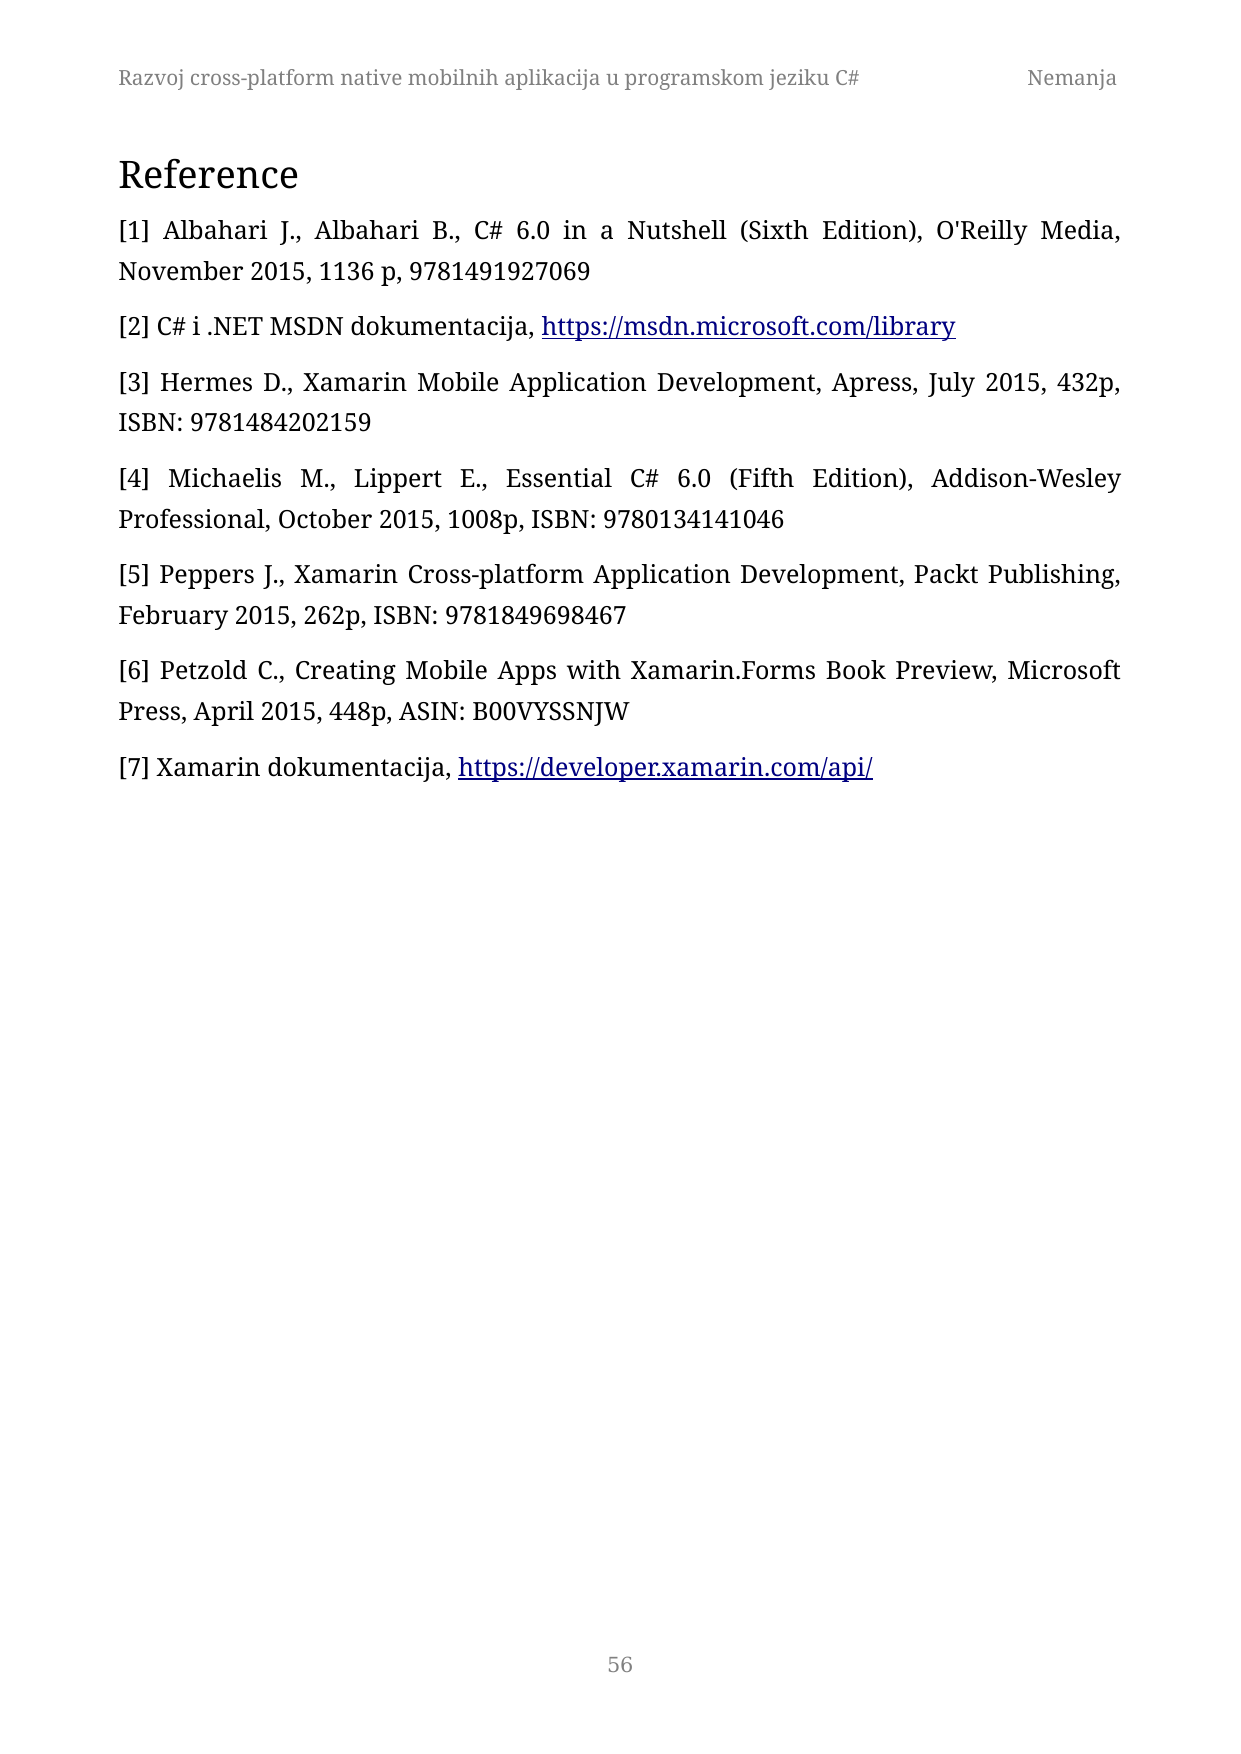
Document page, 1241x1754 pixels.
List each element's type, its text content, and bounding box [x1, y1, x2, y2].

text [2] C# i .NET MSDN dokumentacija, https://msdn.microsoft.com/library [118, 309, 1122, 343]
text [3] Hermes D., Xamarin Mobile Application Development, Apress, July 2015, 432p, ISBN: 9781484202159 [118, 364, 1122, 439]
text [1] Albahari J., Albahari B., C# 6.0 in a Nutshell (Sixth Edition), O'Reilly Media, November 2015, 1136 p, 9781491927069 [118, 212, 1122, 287]
text [7] Xamarin dokumentacija, https://developer.xamarin.com/api/ [118, 749, 1122, 783]
text [4] Michaelis M., Lippert E., Essential C# 6.0 (Fifth Edition), Addison-Wesley Professional, October 2015, 1008p, ISBN: 9780134141046 [118, 460, 1122, 535]
subtitle Reference [118, 148, 1122, 200]
text [5] Peppers J., Xamarin Cross-platform Application Development, Packt Publishing, February 2015, 262p, ISBN: 9781849698467 [118, 557, 1122, 632]
text [6] Petzold C., Creating Mobile Apps with Xamarin.Forms Book Preview, Microsoft Press, April 2015, 448p, ASIN: B00VYSSNJW [118, 653, 1122, 728]
